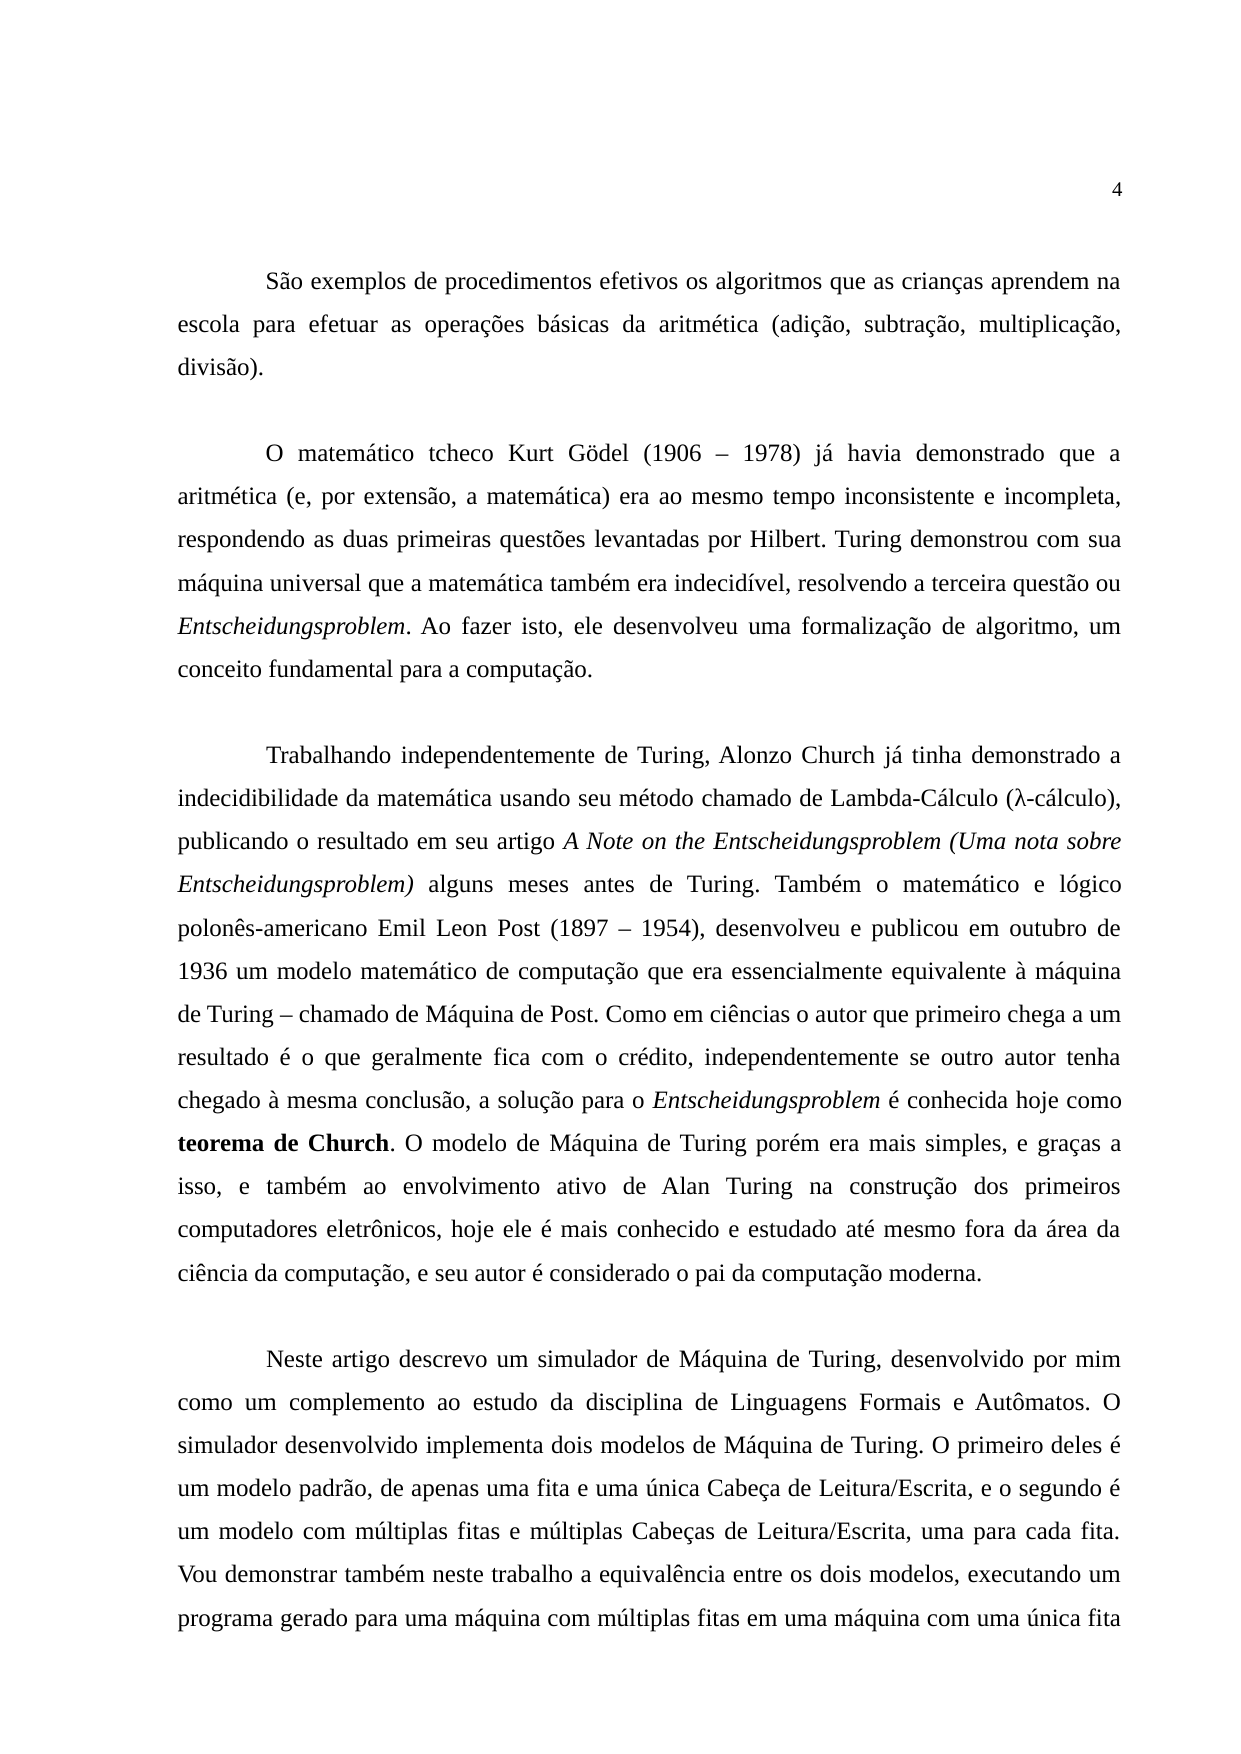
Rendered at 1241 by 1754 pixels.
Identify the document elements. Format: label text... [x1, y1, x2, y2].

text São exemplos de procedimentos efetivos os algoritmos que as crianças aprendem na escola para efetuar as operações básicas da aritmética (adição, subtração, multiplicação, divisão). [177, 266, 1122, 381]
text Trabalhando independentemente de Turing, Alonzo Church já tinha demonstrado a indecidibilidade da matemática usando seu método chamado de Lambda-Cálculo (λ-cálculo), publicando o resultado em seu artigo A Note on the Entscheidungsproblem (Uma nota sobre Entscheidungsproblem) alguns meses antes de Turing. Também o matemático e lógico polonês-americano Emil Leon Post (1897 – 1954), desenvolveu e publicou em outubro de 1936 um modelo matemático de computação que era essencialmente equivalente à máquina de Turing – chamado de Máquina de Post. Como em ciências o autor que primeiro chega a um resultado é o que geralmente fica com o crédito, independentemente se outro autor tenha chegado à mesma conclusão, a solução para o Entscheidungsproblem é conhecida hoje como teorema de Church. O modelo de Máquina de Turing porém era mais simples, e graças a isso, e também ao envolvimento ativo de Alan Turing na construção dos primeiros computadores eletrônicos, hoje ele é mais conhecido e estudado até mesmo fora da área da ciência da computação, e seu autor é considerado o pai da computação moderna. [177, 740, 1122, 1286]
text O matemático tcheco Kurt Gödel (1906 – 1978) já havia demonstrado que a aritmética (e, por extensão, a matemática) era ao mesmo tempo inconsistente e incompleta, respondendo as duas primeiras questões levantadas por Hilbert. Turing demonstrou com sua máquina universal que a matemática também era indecidível, resolvendo a terceira questão ou Entscheidungsproblem. Ao fazer isto, ele desenvolveu uma formalização de algoritmo, um conceito fundamental para a computação. [177, 438, 1122, 683]
text Neste artigo descrevo um simulador de Máquina de Turing, desenvolvido por mim como um complemento ao estudo da disciplina de Linguagens Formais e Autômatos. O simulador desenvolvido implementa dois modelos de Máquina de Turing. O primeiro deles é um modelo padrão, de apenas uma fita e uma única Cabeça de Leitura/Escrita, e o segundo é um modelo com múltiplas fitas e múltiplas Cabeças de Leitura/Escrita, uma para cada fita. Vou demonstrar também neste trabalho a equivalência entre os dois modelos, executando um programa gerado para uma máquina com múltiplas fitas em uma máquina com uma única fita [177, 1344, 1122, 1631]
